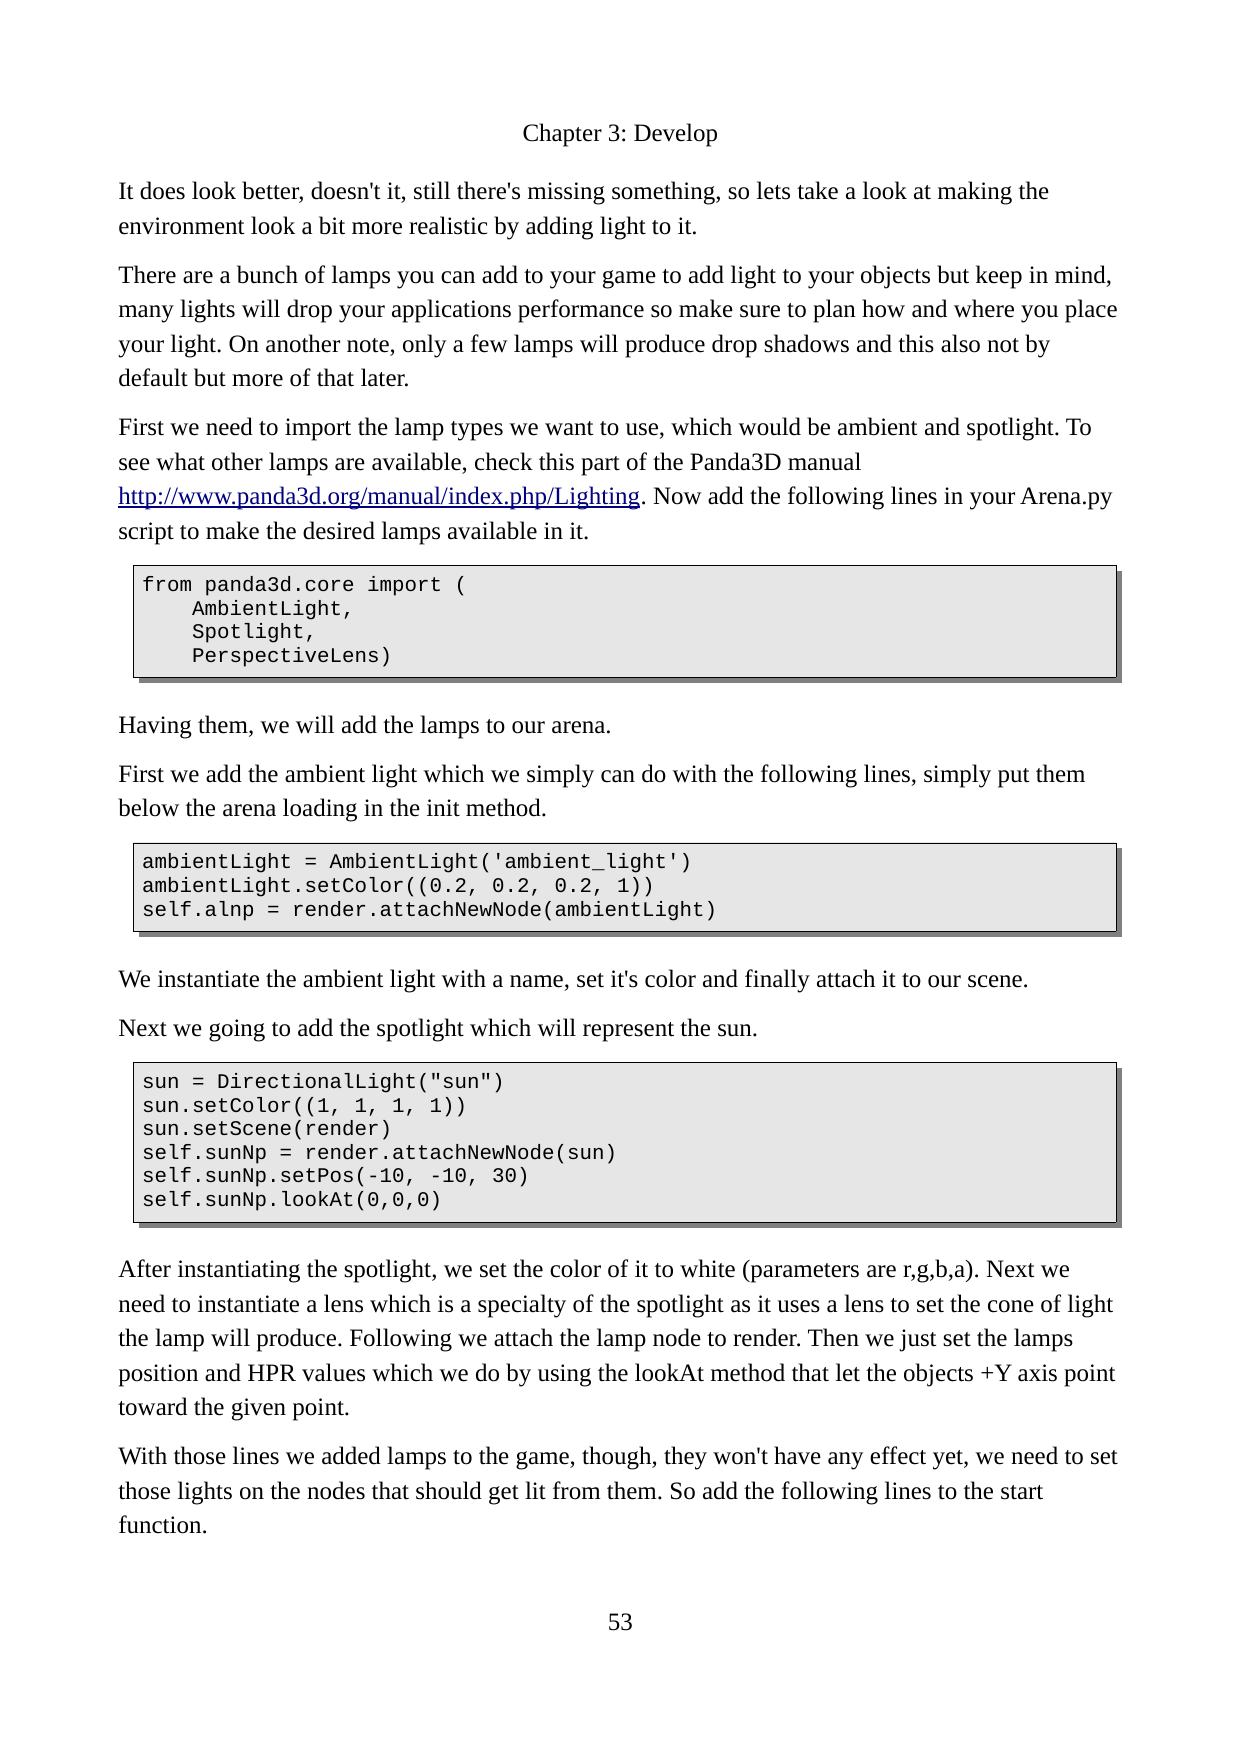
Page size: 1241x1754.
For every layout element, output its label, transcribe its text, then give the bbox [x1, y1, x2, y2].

text sun.setColor((1, 1, 1, 1)) [134, 1086, 1116, 1109]
text ambientLight = AmbientLight('ambient_light') [134, 844, 1116, 866]
text self.sunNp.setPos(-10, -10, 30) [134, 1157, 1116, 1180]
text self.alnp = render.attachNewNode(ambientLight) [134, 890, 1116, 931]
text First we need to import the lamp types we want to use, which would be ambient and spotlight. To see what other lamps are available, check this part of the Panda3D manual http://www.panda3d.org/manual/index.php/Lighting. Now add the following lines in your Arena.py script to make the desired lamps available in it. [118, 412, 1122, 544]
text self.sunNp.lookAt(0,0,0) [134, 1180, 1116, 1222]
text Next we going to add the spotlight which will represent the sun. [118, 1013, 1122, 1042]
text sun = DirectionalLight("sun") [134, 1063, 1116, 1086]
text Spotlight, [134, 612, 1116, 636]
text from panda3d.core import ( [134, 566, 1116, 588]
text It does look better, doesn't it, still there's missing something, so lets take a look at making the environment look a bit more realistic by adding light to it. [118, 176, 1122, 239]
text There are a bunch of lamps you can add to your game to add light to your objects but keep in mind, many lights will drop your applications performance so make sure to plan how and where you place your light. On another note, only a few lamps will produce drop shadows and this also not by default but more of that later. [118, 260, 1122, 392]
text After instantiating the spotlight, we set the color of it to white (parameters are r,g,b,a). Next we need to instantiate a lens which is a specialty of the spotlight as it uses a lens to set the cone of light the lamp will produce. Following we attach the lamp node to render. Then we just set the lamps position and HPR values which we do by using the lookAt method that let the objects +Y axis point toward the given point. [118, 1254, 1122, 1421]
text self.sunNp = render.attachNewNode(sun) [134, 1133, 1116, 1157]
text sun.setScene(render) [134, 1109, 1116, 1133]
text We instantiate the ambient light with a name, set it's color and finally attach it to our scene. [118, 964, 1122, 993]
text Having them, we will add the lamps to our arena. [118, 710, 1122, 739]
text First we add the ambient light which we simply can do with the following lines, simply put them below the arena loading in the init method. [118, 759, 1122, 822]
text AmbientLight, [134, 588, 1116, 612]
text With those lines we added lamps to the game, though, they won't have any effect yet, we need to set those lights on the nodes that should get lit from them. So add the following lines to the start function. [118, 1441, 1122, 1539]
text ambientLight.setColor((0.2, 0.2, 0.2, 1)) [134, 866, 1116, 890]
text PerspectiveLens) [134, 636, 1116, 677]
